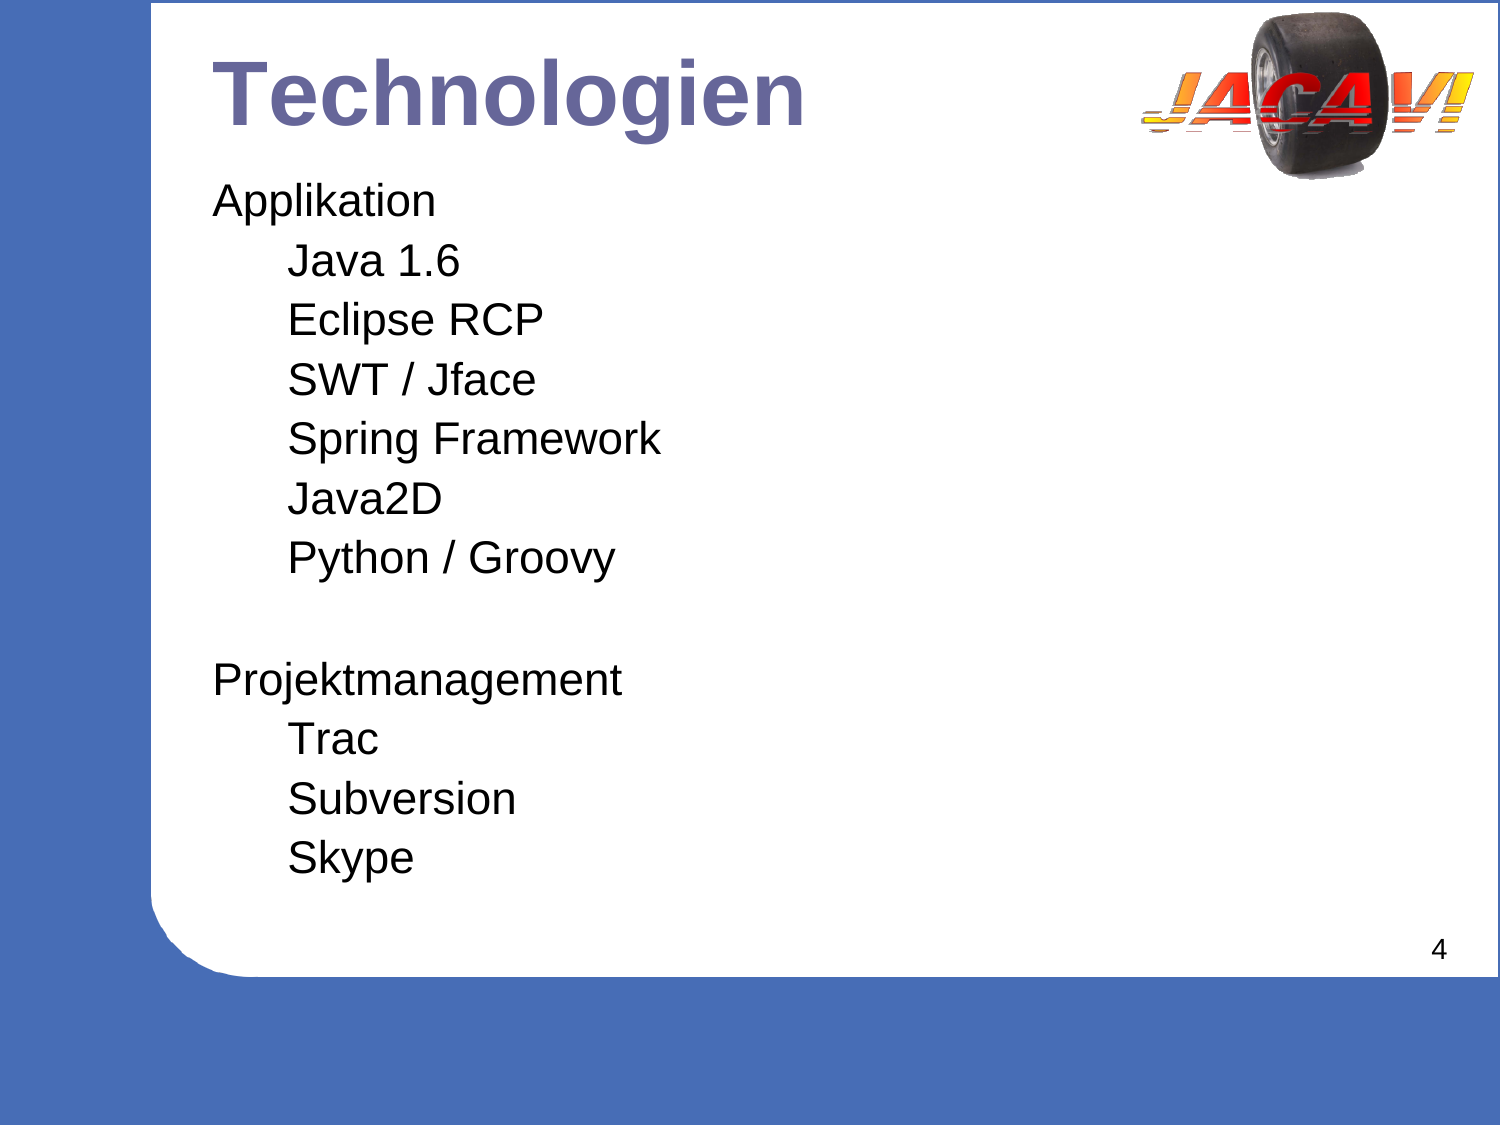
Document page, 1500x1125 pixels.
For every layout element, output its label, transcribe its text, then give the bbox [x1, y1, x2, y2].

title Technologien [212, 24, 1447, 164]
picture [0, 0, 1500, 1125]
list Applikation Java 1.6 Eclipse RCP SWT / Jface Spring Framework Java2D Python / Groovy Projektmanagement Trac Subversion Skype [212, 174, 1448, 926]
